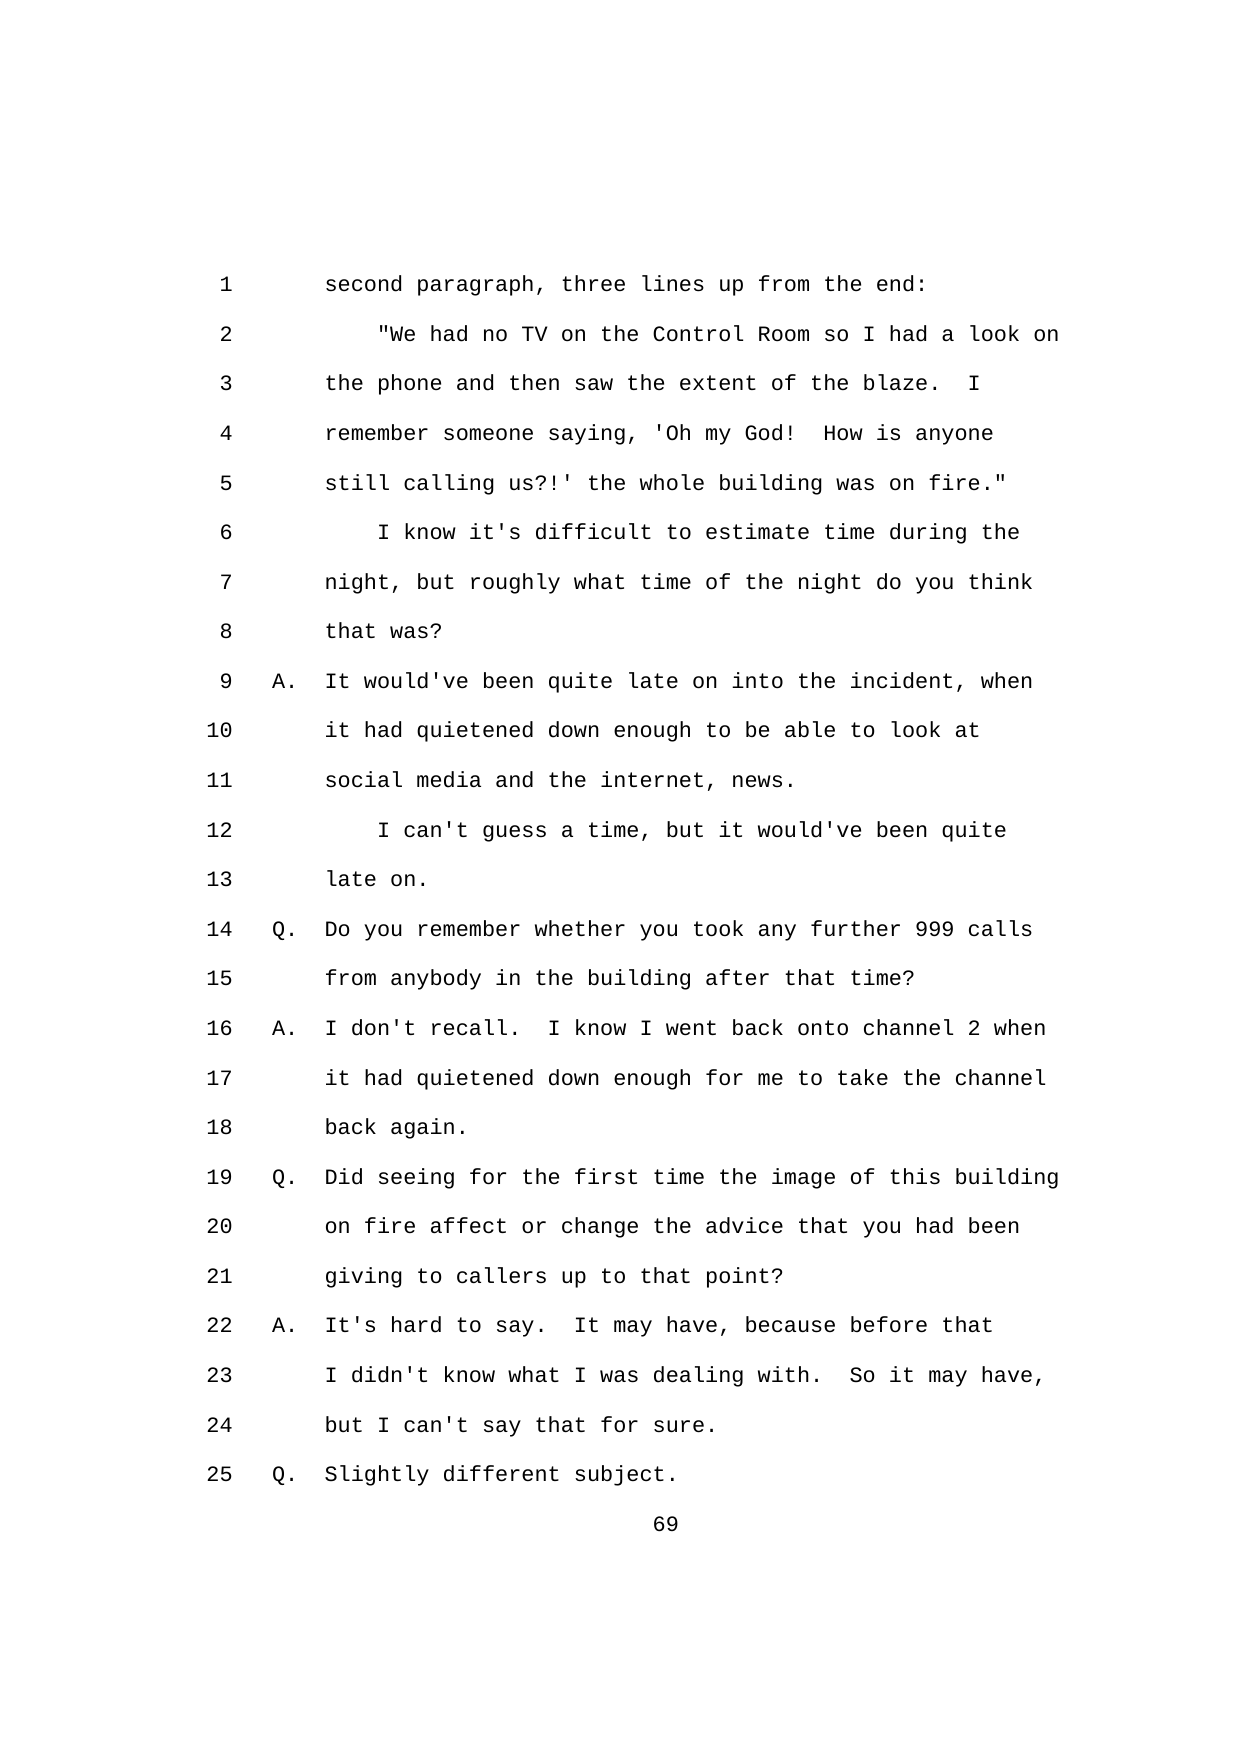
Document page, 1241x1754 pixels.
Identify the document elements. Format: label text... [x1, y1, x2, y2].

text 8 that was? [75, 620, 1165, 645]
text 16 A. I don't recall. I know I went back onto channel 2 when [75, 1017, 1165, 1042]
text 25 Q. Slightly different subject. [75, 1463, 1165, 1488]
text 14 Q. Do you remember whether you took any further 999 calls [75, 918, 1165, 943]
text 10 it had quietened down enough to be able to look at [75, 719, 1165, 744]
text 7 night, but roughly what time of the night do you think [75, 571, 1165, 596]
text 13 late on. [75, 868, 1165, 893]
text 12 I can't guess a time, but it would've been quite [75, 819, 1165, 843]
text 24 but I can't say that for sure. [75, 1414, 1165, 1438]
text 19 Q. Did seeing for the first time the image of this building [75, 1166, 1165, 1191]
text 6 I know it's difficult to estimate time during the [75, 521, 1165, 546]
text 1 second paragraph, three lines up from the end: [75, 273, 1165, 298]
text 15 from anybody in the building after that time? [75, 967, 1165, 992]
text 69 [75, 1513, 1165, 1538]
text 18 back again. [75, 1116, 1165, 1141]
text 5 still calling us?!' the whole building was on fire." [75, 472, 1165, 496]
text 9 A. It would've been quite late on into the incident, when [75, 670, 1165, 695]
text 22 A. It's hard to say. It may have, because before that [75, 1314, 1165, 1339]
text 17 it had quietened down enough for me to take the channel [75, 1067, 1165, 1091]
text 4 remember someone saying, 'Oh my God! How is anyone [75, 422, 1165, 447]
text 20 on fire affect or change the advice that you had been [75, 1215, 1165, 1240]
text 3 the phone and then saw the extent of the blaze. I [75, 372, 1165, 397]
text 2 "We had no TV on the Control Room so I had a look on [75, 323, 1165, 348]
text 23 I didn't know what I was dealing with. So it may have, [75, 1364, 1165, 1389]
text 21 giving to callers up to that point? [75, 1265, 1165, 1290]
text 11 social media and the internet, news. [75, 769, 1165, 794]
